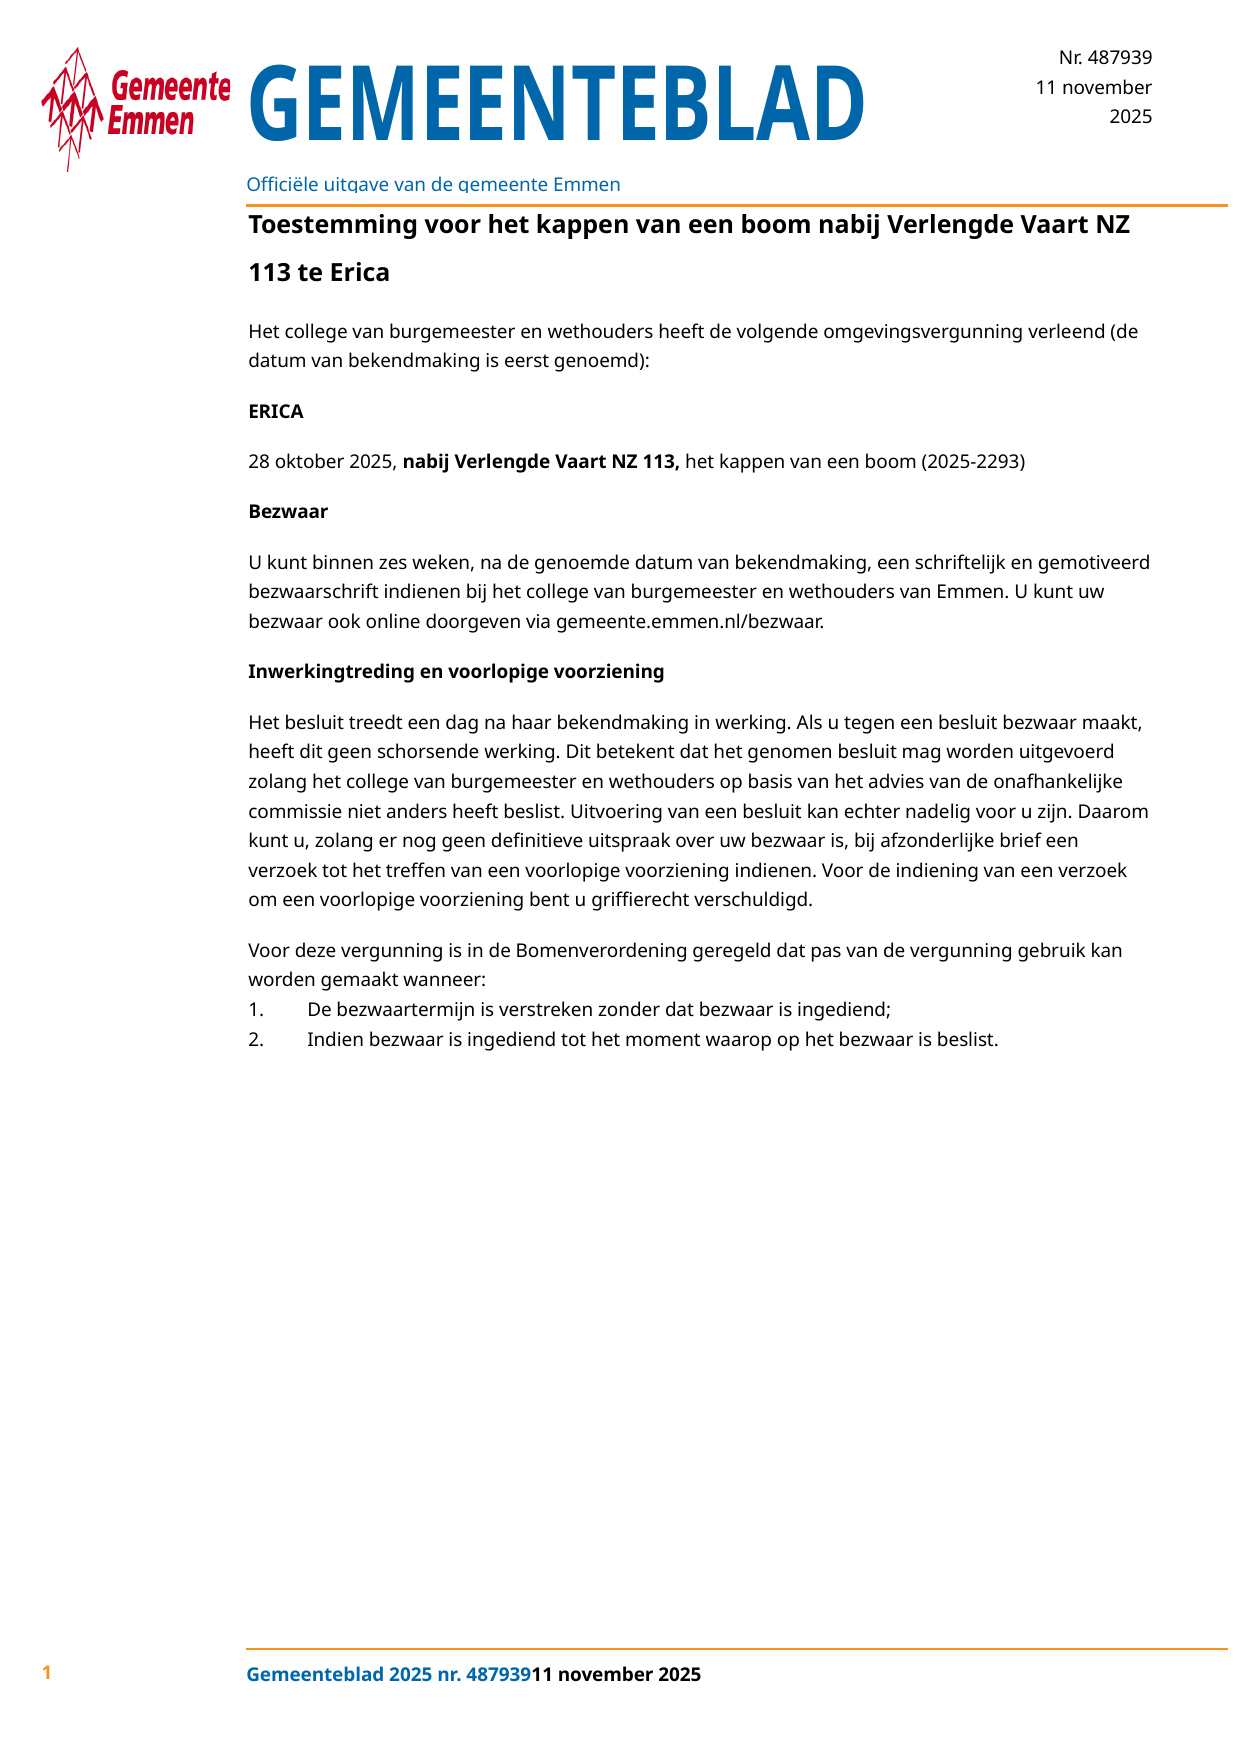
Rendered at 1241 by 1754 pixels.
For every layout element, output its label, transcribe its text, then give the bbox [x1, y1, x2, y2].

picture [41, 47, 231, 172]
text Voor deze vergunning is in de Bomenverordening geregeld dat pas van de vergunning gebruik kan worden gemaakt wanneer: [248, 937, 1152, 992]
text Het besluit treedt een dag na haar bekendmaking in werking. Als u tegen een besluit bezwaar maakt, heeft dit geen schorsende werking. Dit betekent dat het genomen besluit mag worden uitgevoerd zolang het college van burgemeester en wethouders op basis van het advies van de onafhankelijke commissie niet anders heeft beslist. Uitvoering van een besluit kan echter nadelig voor u zijn. Daarom kunt u, zolang er nog geen definitieve uitspraak over uw bezwaar is, bij afzonderlijke brief een verzoek tot het treffen van een voorlopige voorziening indienen. Voor de indiening van een verzoek om een voorlopige voorziening bent u griffierecht verschuldigd. [248, 709, 1152, 912]
list Indien bezwaar is ingediend tot het moment waarop op het bezwaar is beslist. [248, 1026, 1152, 1052]
text U kunt binnen zes weken, na de genoemde datum van bekendmaking, een schriftelijk en gemotiveerd bezwaarschrift indienen bij het college van burgemeester en wethouders van Emmen. U kunt uw bezwaar ook online doorgeven via gemeente.emmen.nl/bezwaar. [248, 549, 1152, 634]
list De bezwaartermijn is verstreken zonder dat bezwaar is ingediend; [248, 996, 1152, 1022]
text Toestemming voor het kappen van een boom nabij Verlengde Vaart NZ 113 te Erica [248, 207, 1152, 288]
text Bezwaar [248, 499, 1152, 524]
text Het college van burgemeester en wethouders heeft de volgende omgevingsvergunning verleend (de datum van bekendmaking is eerst genoemd): [248, 318, 1152, 373]
text ERICA [248, 398, 1152, 424]
text 28 oktober 2025, nabij Verlengde Vaart NZ 113, het kappen van een boom (2025-2293) [248, 448, 1152, 474]
text Inwerkingtreding en voorlopige voorziening [248, 659, 1152, 684]
